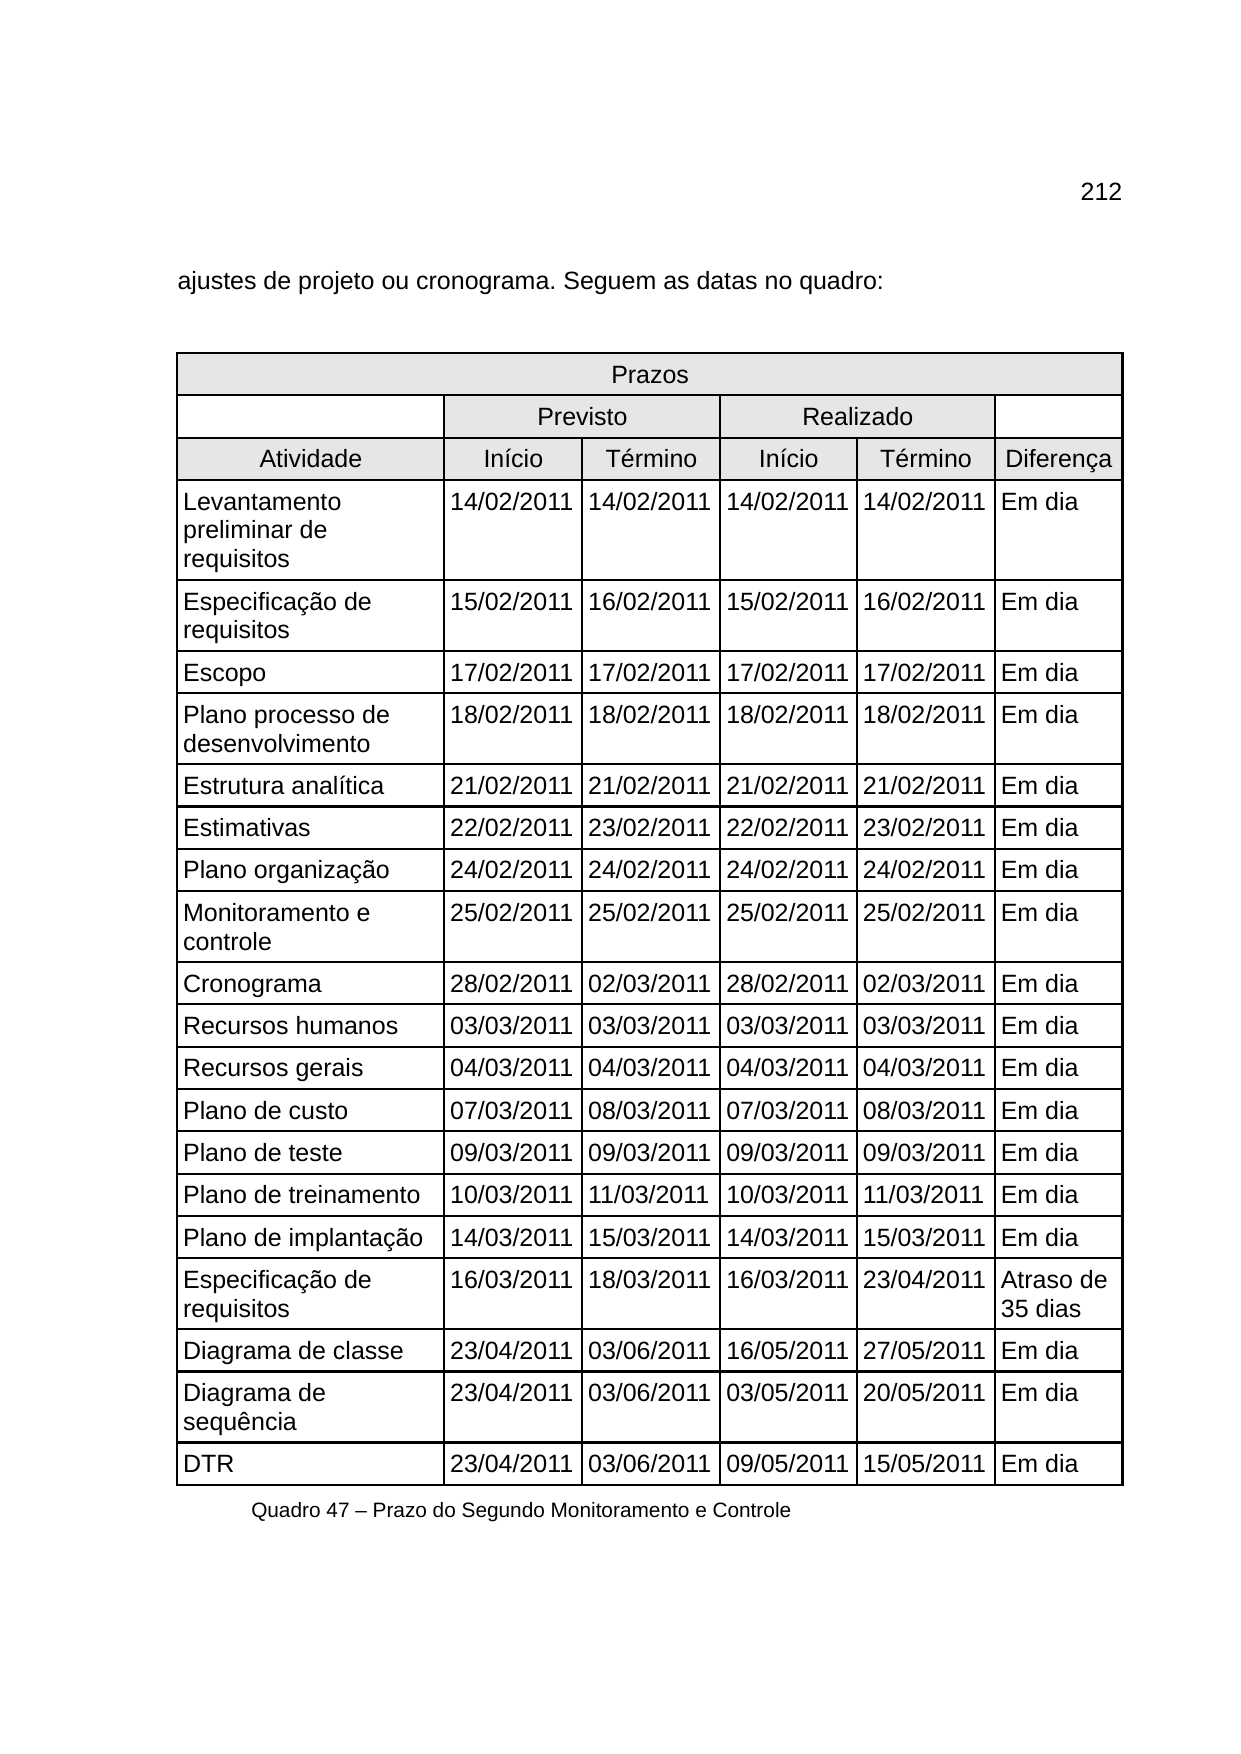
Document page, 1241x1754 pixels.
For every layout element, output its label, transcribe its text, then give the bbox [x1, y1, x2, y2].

table_cell 21/02/2011 [721, 765, 856, 805]
table_cell 16/05/2011 [721, 1330, 856, 1370]
table_cell 17/02/2011 [858, 652, 994, 692]
table_cell 21/02/2011 [858, 765, 994, 805]
table_cell [996, 396, 1121, 437]
table_cell 14/03/2011 [445, 1217, 581, 1257]
table_cell 03/05/2011 [721, 1373, 856, 1441]
table_cell Plano de implantação [178, 1217, 443, 1257]
table_cell 17/02/2011 [721, 652, 856, 692]
table_cell 15/05/2011 [858, 1444, 994, 1484]
table_cell 14/02/2011 [858, 481, 994, 579]
table_cell 03/03/2011 [445, 1005, 581, 1046]
table_cell 18/02/2011 [858, 694, 994, 763]
table_cell 08/03/2011 [583, 1090, 719, 1130]
table_cell 15/03/2011 [583, 1217, 719, 1257]
table_cell 03/06/2011 [583, 1330, 719, 1370]
table_cell Plano de treinamento [178, 1175, 443, 1215]
table_cell 25/02/2011 [583, 892, 719, 961]
text ajustes de projeto ou cronograma. Seguem as datas no quadro: [177, 266, 1122, 294]
table_cell Plano de custo [178, 1090, 443, 1130]
table_cell 28/02/2011 [721, 963, 856, 1003]
table_cell Recursos humanos [178, 1005, 443, 1046]
table_cell 22/02/2011 [721, 808, 856, 848]
table_cell Atraso de 35 dias [996, 1259, 1121, 1328]
table_cell Em dia [996, 652, 1121, 692]
table_cell 18/02/2011 [583, 694, 719, 763]
table_cell 03/03/2011 [858, 1005, 994, 1046]
table_cell Em dia [996, 1090, 1121, 1130]
table_cell Especificação de requisitos [178, 1259, 443, 1328]
text Quadro 47 – Prazo do Segundo Monitoramento e Controle [177, 1498, 1122, 1522]
table_cell 25/02/2011 [445, 892, 581, 961]
table_cell 23/04/2011 [445, 1373, 581, 1441]
table_cell 14/02/2011 [721, 481, 856, 579]
table_cell Em dia [996, 892, 1121, 961]
table_cell Levantamento preliminar de requisitos [178, 481, 443, 579]
table_cell 16/03/2011 [445, 1259, 581, 1328]
table_cell 24/02/2011 [583, 850, 719, 890]
table_cell 09/03/2011 [583, 1132, 719, 1172]
table_cell Escopo [178, 652, 443, 692]
table_cell 04/03/2011 [858, 1048, 994, 1088]
table_cell Início [721, 439, 856, 479]
table_cell 03/03/2011 [721, 1005, 856, 1046]
table_cell 03/06/2011 [583, 1444, 719, 1484]
table_cell 10/03/2011 [445, 1175, 581, 1215]
table_cell 21/02/2011 [583, 765, 719, 805]
table_cell 09/05/2011 [721, 1444, 856, 1484]
table_cell 02/03/2011 [583, 963, 719, 1003]
table_cell Realizado [721, 396, 994, 437]
table_cell 18/03/2011 [583, 1259, 719, 1328]
table_cell 23/04/2011 [445, 1330, 581, 1370]
table_cell Início [445, 439, 581, 479]
table_cell 22/02/2011 [445, 808, 581, 848]
table_cell 07/03/2011 [445, 1090, 581, 1130]
table_cell 04/03/2011 [445, 1048, 581, 1088]
table_cell 14/03/2011 [721, 1217, 856, 1257]
table_cell Em dia [996, 694, 1121, 763]
table_cell Em dia [996, 808, 1121, 848]
table_cell 14/02/2011 [583, 481, 719, 579]
table_cell 09/03/2011 [858, 1132, 994, 1172]
table_cell Em dia [996, 765, 1121, 805]
table_cell 10/03/2011 [721, 1175, 856, 1215]
table_cell Diferença [996, 439, 1121, 479]
table_cell 21/02/2011 [445, 765, 581, 805]
table_cell 27/05/2011 [858, 1330, 994, 1370]
table_cell Em dia [996, 1373, 1121, 1441]
table_cell Monitoramento e controle [178, 892, 443, 961]
table_cell 09/03/2011 [721, 1132, 856, 1172]
table_cell 24/02/2011 [858, 850, 994, 890]
table_cell Estrutura analítica [178, 765, 443, 805]
table_cell 23/02/2011 [583, 808, 719, 848]
table_cell 02/03/2011 [858, 963, 994, 1003]
table_header Prazos [178, 354, 1121, 394]
table_cell 07/03/2011 [721, 1090, 856, 1130]
table_cell 18/02/2011 [721, 694, 856, 763]
table_cell Em dia [996, 1330, 1121, 1370]
table_cell 16/02/2011 [858, 581, 994, 650]
table_cell 04/03/2011 [583, 1048, 719, 1088]
table_cell 09/03/2011 [445, 1132, 581, 1172]
table_cell Diagrama de classe [178, 1330, 443, 1370]
table_cell Em dia [996, 581, 1121, 650]
table_cell 03/03/2011 [583, 1005, 719, 1046]
table_cell 23/04/2011 [858, 1259, 994, 1328]
table_cell 08/03/2011 [858, 1090, 994, 1130]
table_cell 16/02/2011 [583, 581, 719, 650]
table_cell Atividade [178, 439, 443, 479]
table_cell Cronograma [178, 963, 443, 1003]
table_cell Em dia [996, 1005, 1121, 1046]
table_cell Recursos gerais [178, 1048, 443, 1088]
table_cell Em dia [996, 850, 1121, 890]
table_cell Diagrama de sequência [178, 1373, 443, 1441]
table_cell Término [583, 439, 719, 479]
table_cell Plano de teste [178, 1132, 443, 1172]
table_cell Plano processo de desenvolvimento [178, 694, 443, 763]
table_cell Em dia [996, 481, 1121, 579]
table_cell 11/03/2011 [583, 1175, 719, 1215]
table_cell 17/02/2011 [583, 652, 719, 692]
table_cell Em dia [996, 1175, 1121, 1215]
table_cell 25/02/2011 [858, 892, 994, 961]
table_cell Em dia [996, 1444, 1121, 1484]
table_cell Previsto [445, 396, 719, 437]
table_cell 11/03/2011 [858, 1175, 994, 1215]
table_cell 14/02/2011 [445, 481, 581, 579]
table_cell DTR [178, 1444, 443, 1484]
table_cell 03/06/2011 [583, 1373, 719, 1441]
table_cell Término [858, 439, 994, 479]
table_cell Estimativas [178, 808, 443, 848]
table_cell 20/05/2011 [858, 1373, 994, 1441]
table_cell 04/03/2011 [721, 1048, 856, 1088]
table_cell 24/02/2011 [445, 850, 581, 890]
table_cell Em dia [996, 963, 1121, 1003]
table_cell 23/04/2011 [445, 1444, 581, 1484]
table_cell Especificação de requisitos [178, 581, 443, 650]
table_cell 28/02/2011 [445, 963, 581, 1003]
table_cell 15/03/2011 [858, 1217, 994, 1257]
table_cell Em dia [996, 1217, 1121, 1257]
table_cell 18/02/2011 [445, 694, 581, 763]
table_cell 25/02/2011 [721, 892, 856, 961]
table_cell Plano organização [178, 850, 443, 890]
table_cell Em dia [996, 1132, 1121, 1172]
table_cell 23/02/2011 [858, 808, 994, 848]
table_cell 15/02/2011 [445, 581, 581, 650]
table_cell 17/02/2011 [445, 652, 581, 692]
table_cell [178, 396, 443, 437]
table_cell Em dia [996, 1048, 1121, 1088]
table_cell 16/03/2011 [721, 1259, 856, 1328]
table_cell 15/02/2011 [721, 581, 856, 650]
table_cell 24/02/2011 [721, 850, 856, 890]
